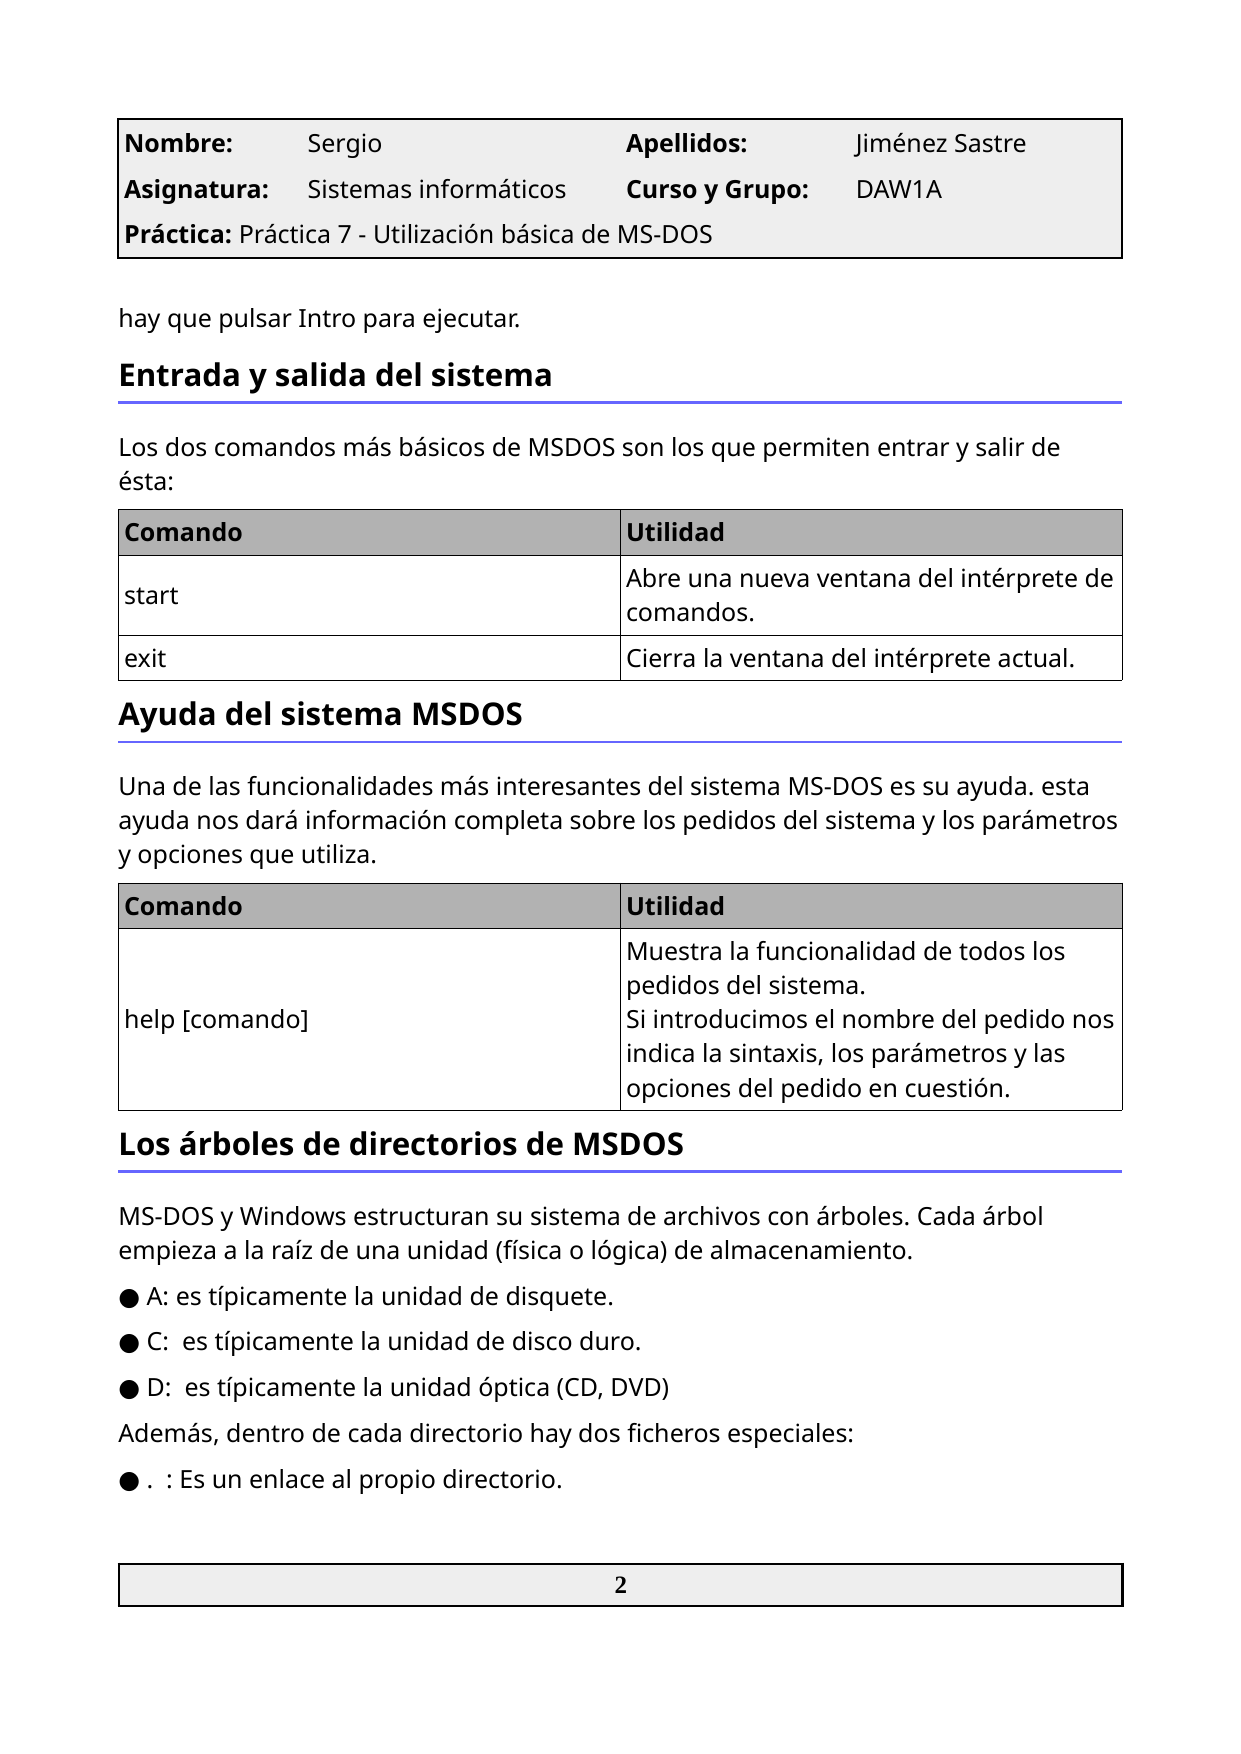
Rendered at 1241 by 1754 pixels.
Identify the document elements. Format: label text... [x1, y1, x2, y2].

text MS-DOS y Windows estructuran su sistema de archivos con árboles. Cada árbol empieza a la raíz de una unidad (física o lógica) de almacenamiento. [118, 1198, 1122, 1266]
table_cell help [comando] [119, 929, 620, 1110]
table_header [118, 1173, 1122, 1198]
table_cell Muestra la funcionalidad de todos los pedidos del sistema. Si introducimos el nombre del pedido nos indica la sintaxis, los parámetros y las opciones del pedido en cuestión. [621, 929, 1122, 1110]
table_header Comando [119, 510, 620, 555]
table_header Utilidad [621, 510, 1122, 555]
table_header [118, 404, 1122, 429]
text ● A: es típicamente la unidad de disquete. [118, 1278, 1122, 1312]
text Los dos comandos más básicos de MSDOS son los que permiten entrar y salir de ésta: [118, 429, 1122, 497]
text Entrada y salida del sistema [118, 353, 1122, 396]
table_cell Abre una nueva ventana del intérprete de comandos. [621, 556, 1122, 634]
table_header Comando [119, 884, 620, 928]
text ● C: es típicamente la unidad de disco duro. [118, 1324, 1122, 1358]
text Ayuda del sistema MSDOS [118, 692, 1122, 735]
text ● . : Es un enlace al propio directorio. [118, 1462, 1122, 1496]
table_header Utilidad [621, 884, 1122, 928]
table_cell Cierra la ventana del intérprete actual. [621, 636, 1122, 680]
table_header [118, 743, 1122, 768]
table_cell start [119, 556, 620, 634]
text Una de las funcionalidades más interesantes del sistema MS-DOS es su ayuda. esta ayuda nos dará información completa sobre los pedidos del sistema y los parámetros y opciones que utiliza. [118, 768, 1122, 871]
text Los árboles de directorios de MSDOS [118, 1122, 1122, 1164]
text hay que pulsar Intro para ejecutar. [118, 301, 1122, 335]
table_cell exit [119, 636, 620, 680]
text ● D: es típicamente la unidad óptica (CD, DVD) [118, 1370, 1122, 1404]
text Además, dentro de cada directorio hay dos ficheros especiales: [118, 1416, 1122, 1450]
